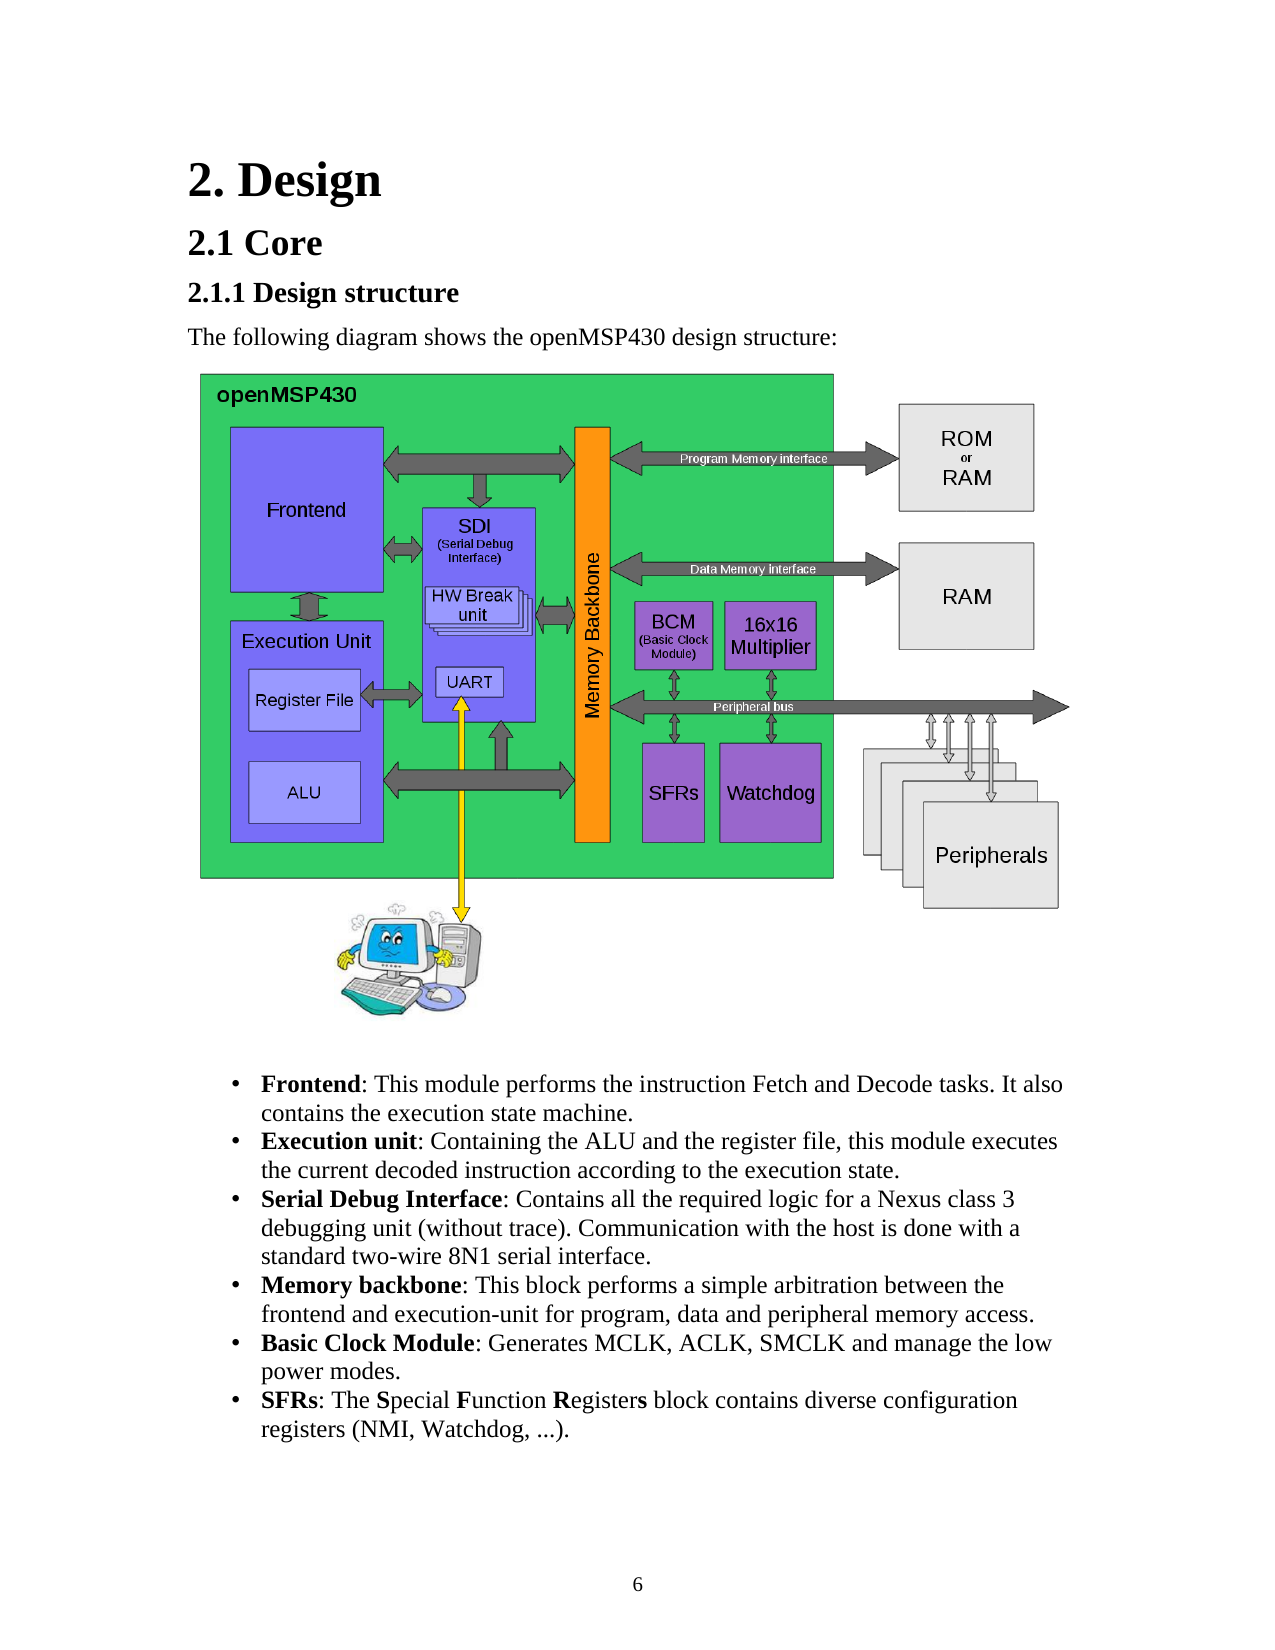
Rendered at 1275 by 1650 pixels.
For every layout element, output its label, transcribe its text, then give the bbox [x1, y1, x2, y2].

text 2.1 Core [187, 220, 1088, 263]
list SFRs: The Special Function Registers block contains diverse configuration registers (NMI, Watchdog, ...). [231, 1385, 1088, 1443]
text 2.1.1 Design structure [187, 276, 1088, 309]
list Frontend: This module performs the instruction Fetch and Decode tasks. It also contains the execution state machine. [231, 1069, 1088, 1126]
list Serial Debug Interface: Contains all the required logic for a Nexus class 3 debugging unit (without trace). Communication with the host is done with a standard two-wire 8N1 serial interface. [231, 1184, 1088, 1270]
text 2. Design [187, 150, 1088, 207]
list Execution unit: Containing the ALU and the register file, this module executes the current decoded instruction according to the execution state. [231, 1126, 1088, 1184]
text The following diagram shows the openMSP430 design structure: [187, 322, 1088, 350]
list Memory backbone: This block performs a simple arbitration between the frontend and execution-unit for program, data and peripheral memory access. [231, 1270, 1088, 1328]
picture [187, 362, 1088, 1028]
list Basic Clock Module: Generates MCLK, ACLK, SMCLK and manage the low power modes. [231, 1328, 1088, 1385]
